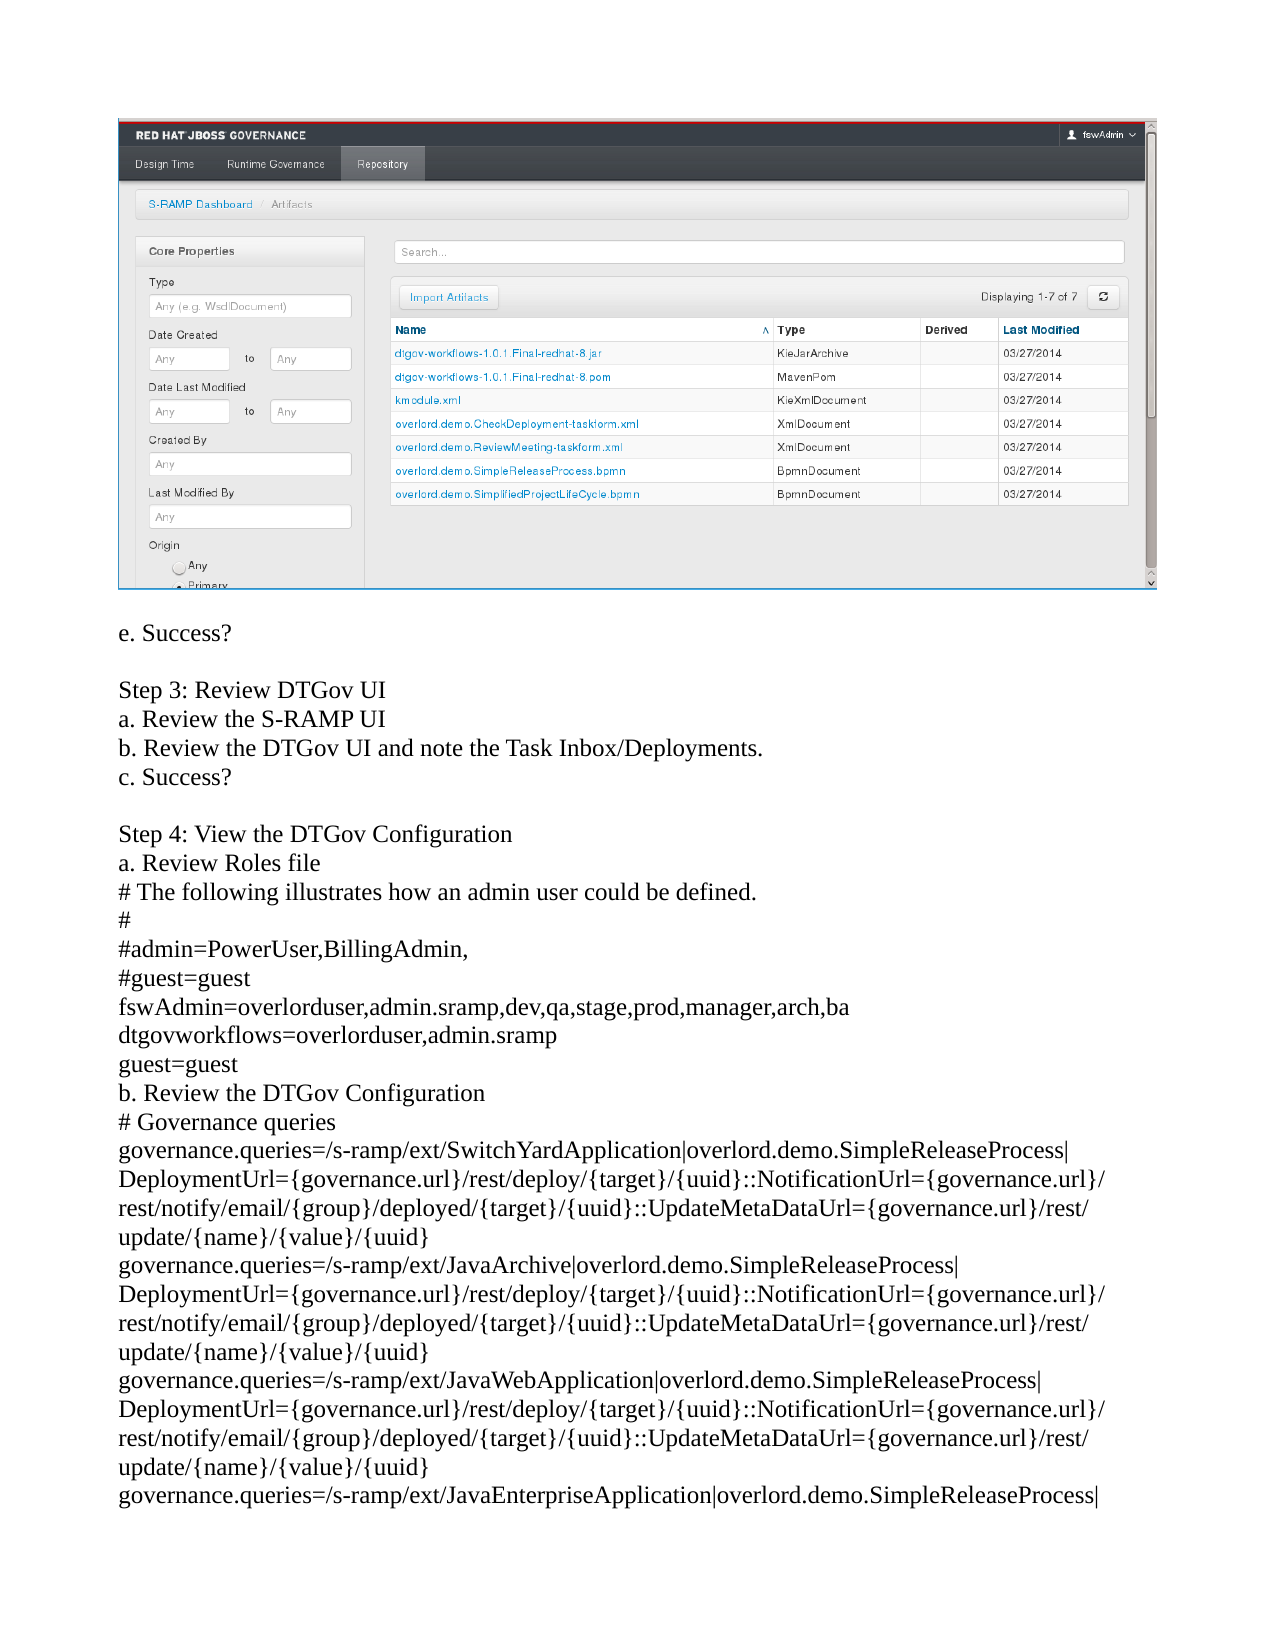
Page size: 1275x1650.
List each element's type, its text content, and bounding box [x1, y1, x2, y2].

text b. Review the DTGov UI and note the Task Inbox/Deployments. [118, 733, 1157, 762]
picture [118, 118, 1157, 590]
text governance.queries=/s-ramp/ext/JavaWebApplication|overlord.demo.SimpleReleaseProcess|DeploymentUrl={governance.url}/rest/deploy/{target}/{uuid}::NotificationUrl={governance.url}/rest/notify/email/{group}/deployed/{target}/{uuid}::UpdateMetaDataUrl={governance.url}/rest/update/{name}/{value}/{uuid} [118, 1366, 1157, 1481]
text governance.queries=/s-ramp/ext/SwitchYardApplication|overlord.demo.SimpleReleaseProcess|DeploymentUrl={governance.url}/rest/deploy/{target}/{uuid}::NotificationUrl={governance.url}/rest/notify/email/{group}/deployed/{target}/{uuid}::UpdateMetaDataUrl={governance.url}/rest/update/{name}/{value}/{uuid} [118, 1136, 1157, 1251]
text b. Review the DTGov Configuration [118, 1078, 1157, 1107]
text # [118, 906, 1157, 934]
text fswAdmin=overlorduser,admin.sramp,dev,qa,stage,prod,manager,arch,ba [118, 992, 1157, 1021]
text #guest=guest [118, 963, 1157, 992]
text a. Review Roles file [118, 848, 1157, 877]
text e. Success? [118, 618, 1157, 647]
text governance.queries=/s-ramp/ext/JavaEnterpriseApplication|overlord.demo.SimpleReleaseProcess| [118, 1481, 1157, 1509]
text # The following illustrates how an admin user could be defined. [118, 877, 1157, 906]
text # Governance queries [118, 1107, 1157, 1136]
text c. Success? [118, 762, 1157, 791]
text dtgovworkflows=overlorduser,admin.sramp [118, 1021, 1157, 1049]
text Step 4: View the DTGov Configuration [118, 819, 1157, 848]
text Step 3: Review DTGov UI [118, 676, 1157, 704]
text #admin=PowerUser,BillingAdmin, [118, 934, 1157, 963]
text governance.queries=/s-ramp/ext/JavaArchive|overlord.demo.SimpleReleaseProcess|DeploymentUrl={governance.url}/rest/deploy/{target}/{uuid}::NotificationUrl={governance.url}/rest/notify/email/{group}/deployed/{target}/{uuid}::UpdateMetaDataUrl={governance.url}/rest/update/{name}/{value}/{uuid} [118, 1251, 1157, 1366]
text a. Review the S-RAMP UI [118, 704, 1157, 733]
text guest=guest [118, 1049, 1157, 1078]
